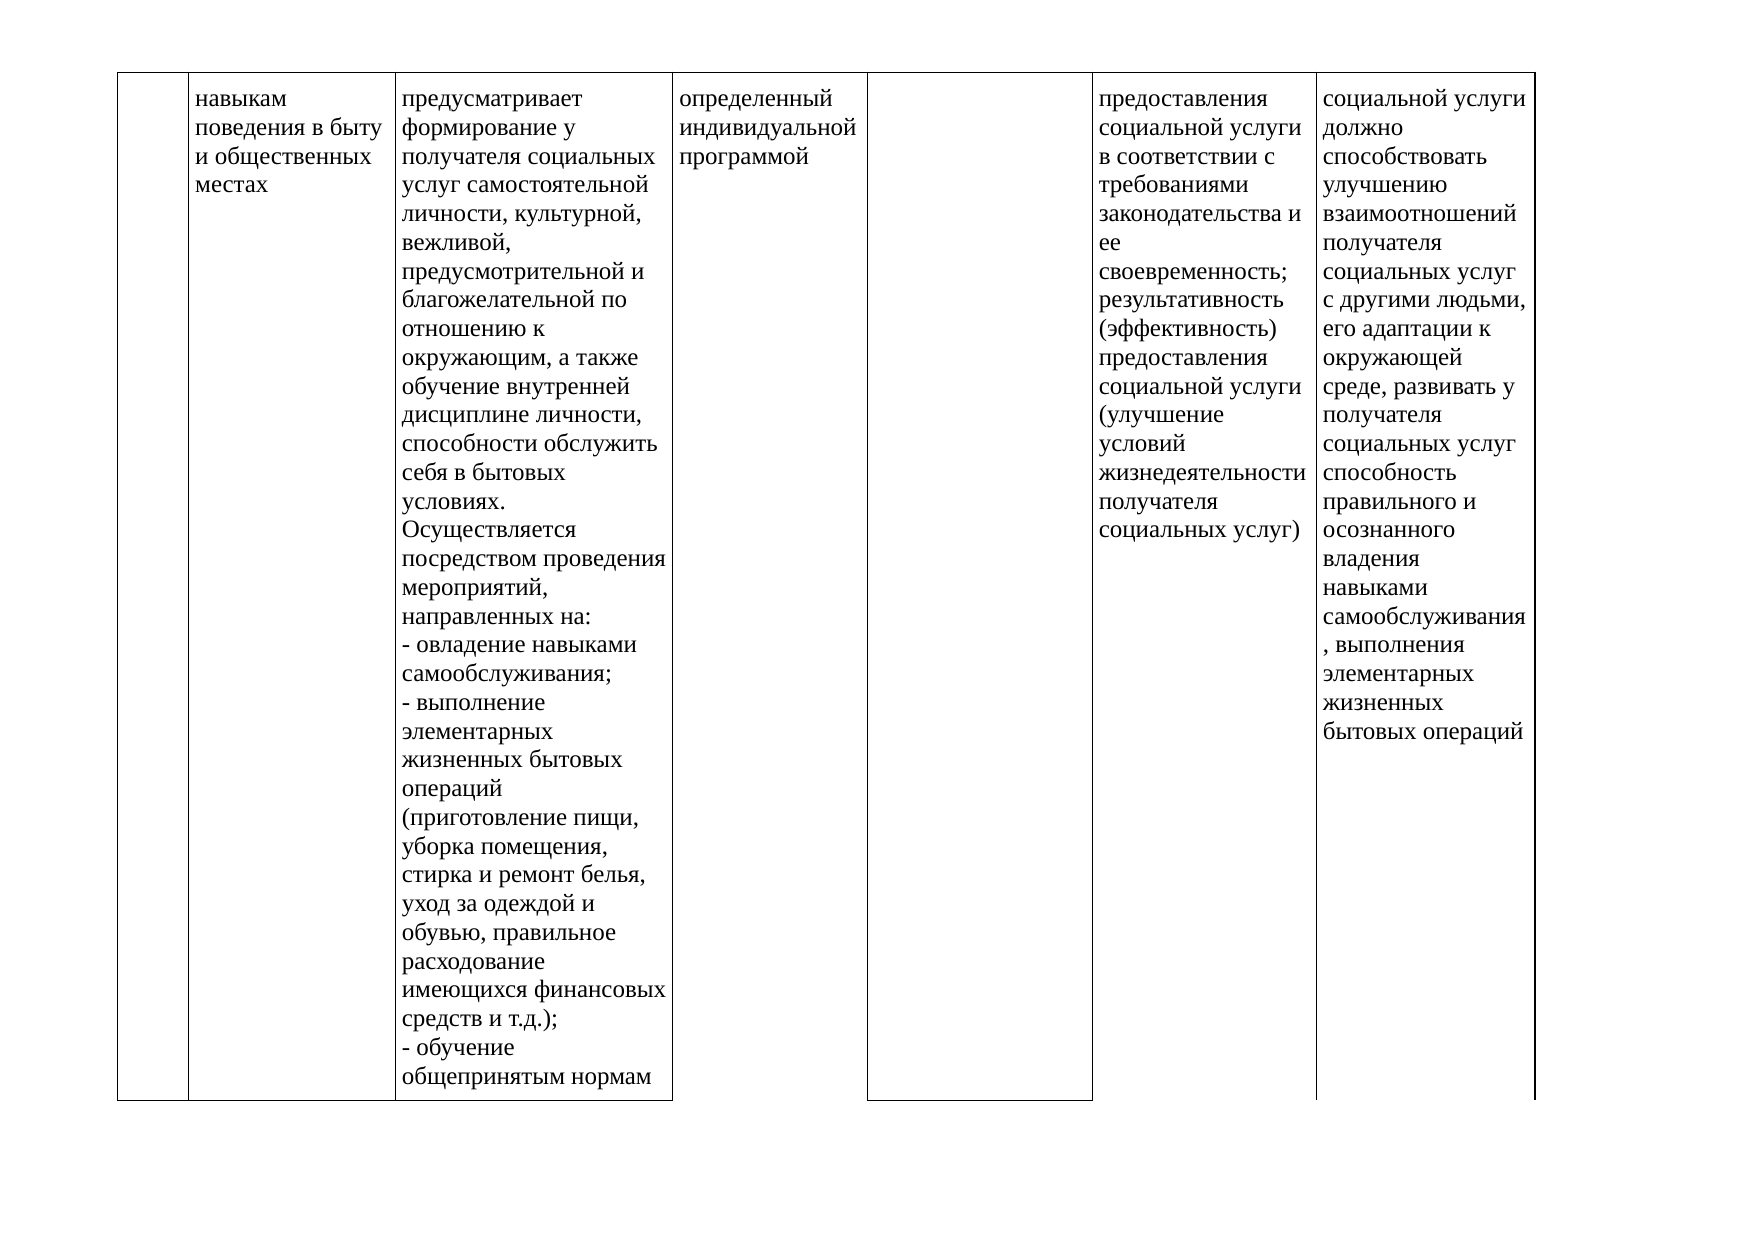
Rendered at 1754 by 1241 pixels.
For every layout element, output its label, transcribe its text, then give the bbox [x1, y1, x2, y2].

table_cell [118, 73, 188, 1100]
table_cell предоставления социальной услуги в соответствии с требованиями законодательства и ее своевременность; результативность (эффективность) предоставления социальной услуги (улучшение условий жизнедеятельности получателя социальных услуг) [1093, 73, 1316, 1100]
table_cell [868, 73, 1092, 1100]
table_cell определенный индивидуальной программой [673, 73, 867, 1100]
table_cell предусматривает формирование у получателя социальных услуг самостоятельной личности, культурной, вежливой, предусмотрительной и благожелательной по отношению к окружающим, а также обучение внутренней дисциплине личности, способности обслужить себя в бытовых условиях. Осуществляется посредством проведения мероприятий, направленных на: - овладение навыками самообслуживания; - выполнение элементарных жизненных бытовых операций (приготовление пищи, уборка помещения, стирка и ремонт белья, уход за одеждой и обувью, правильное расходование имеющихся финансовых средств и т.д.); - обучение общепринятым нормам [396, 73, 672, 1100]
table_cell социальной услуги должно способствовать улучшению взаимоотношений получателя социальных услуг с другими людьми, его адаптации к окружающей среде, развивать у получателя социальных услуг способность правильного и осознанного владения навыками самообслуживания, выполнения элементарных жизненных бытовых операций [1317, 73, 1534, 1100]
table_cell навыкам поведения в быту и общественных местах [189, 73, 395, 1100]
